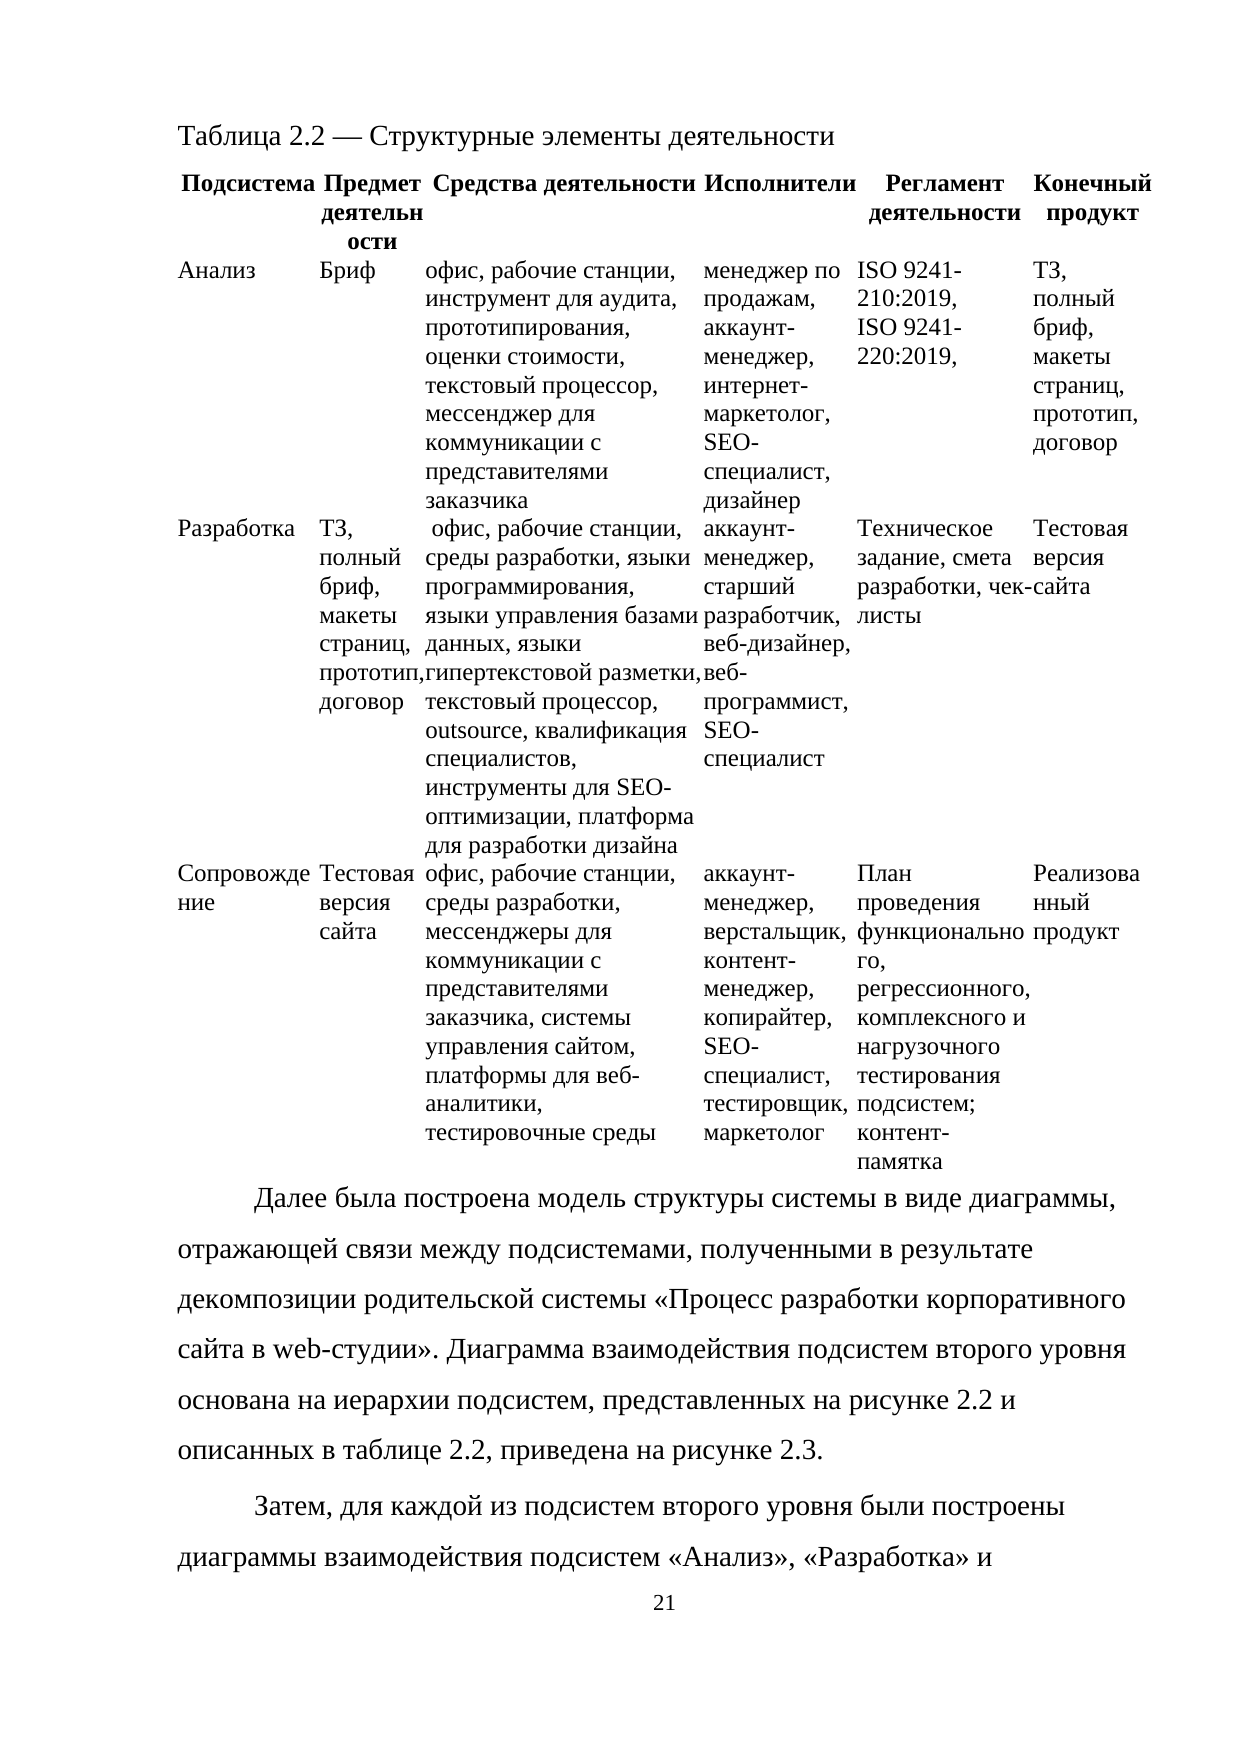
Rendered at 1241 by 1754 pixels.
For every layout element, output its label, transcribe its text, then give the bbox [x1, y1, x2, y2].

table_cell Разработка [177, 514, 319, 858]
table_cell Тестовая версия сайта [319, 859, 425, 1175]
table_cell офис, рабочие станции, инструмент для аудита, прототипирования, оценки стоимости, текстовый процессор, мессенджер для коммуникации с представителями заказчика [425, 255, 703, 513]
table_cell офис, рабочие станции, среды разработки, мессенджеры для коммуникации с представителями заказчика, системы управления сайтом, платформы для веб-аналитики, тестировочные среды [425, 859, 703, 1175]
table_header Средства деятельности [425, 169, 703, 255]
table_cell Сопровождение [177, 859, 319, 1175]
table_header Подсистема [177, 169, 319, 255]
table_cell офис, рабочие станции, среды разработки, языки программирования, языки управления базами данных, языки гипертекстовой разметки, текстовый процессор, outsource, квалификация специалистов, инструменты для SEO-оптимизации, платформа для разработки дизайна [425, 514, 703, 858]
table_header Регламент деятельности [857, 169, 1033, 255]
table_cell Реализованный продукт [1033, 859, 1152, 1175]
table_header Предмет деятельности [319, 169, 425, 255]
subtitle Таблица 2.2 — Структурные элементы деятельности [177, 118, 1152, 152]
subtitle Далее была построена модель структуры системы в виде диаграммы, отражающей связи между подсистемами, полученными в результате декомпозиции родительской системы «Процесс разработки корпоративного сайта в web-студии». Диаграмма взаимодействия подсистем второго уровня основана на иерархии подсистем, представленных на рисунке 2.2 и описанных в таблице 2.2, приведена на рисунке 2.3. [177, 1181, 1152, 1466]
table_cell ТЗ, полный бриф, макеты страниц, прототип, договор [1033, 255, 1152, 513]
table_cell ТЗ, полный бриф, макеты страниц, прототип, договор [319, 514, 425, 858]
table_cell План проведения функционального, регрессионного, комплексного и нагрузочного тестирования подсистем; контент-памятка [857, 859, 1033, 1175]
table_cell ISO 9241-210:2019, ISO 9241-220:2019, [857, 255, 1033, 513]
subtitle Затем, для каждой из подсистем второго уровня были построены диаграммы взаимодействия подсистем «Анализ», «Разработка» и [177, 1488, 1152, 1572]
table_cell аккаунт-менеджер, старший разработчик, веб-дизайнер, веб-программист, SEO-специалист [703, 514, 857, 858]
table_cell Тестовая версия сайта [1033, 514, 1152, 858]
table_header Исполнители [703, 169, 857, 255]
table_cell аккаунт-менеджер, верстальщик, контент-менеджер, копирайтер, SEO-специалист, тестировщик, маркетолог [703, 859, 857, 1175]
table_cell Анализ [177, 255, 319, 513]
table_header Конечный продукт [1033, 169, 1152, 255]
table_cell Техническое задание, смета разработки, чек-листы [857, 514, 1033, 858]
table_cell менеджер по продажам, аккаунт-менеджер, интернет-маркетолог, SEO-специалист, дизайнер [703, 255, 857, 513]
table_cell Бриф [319, 255, 425, 513]
